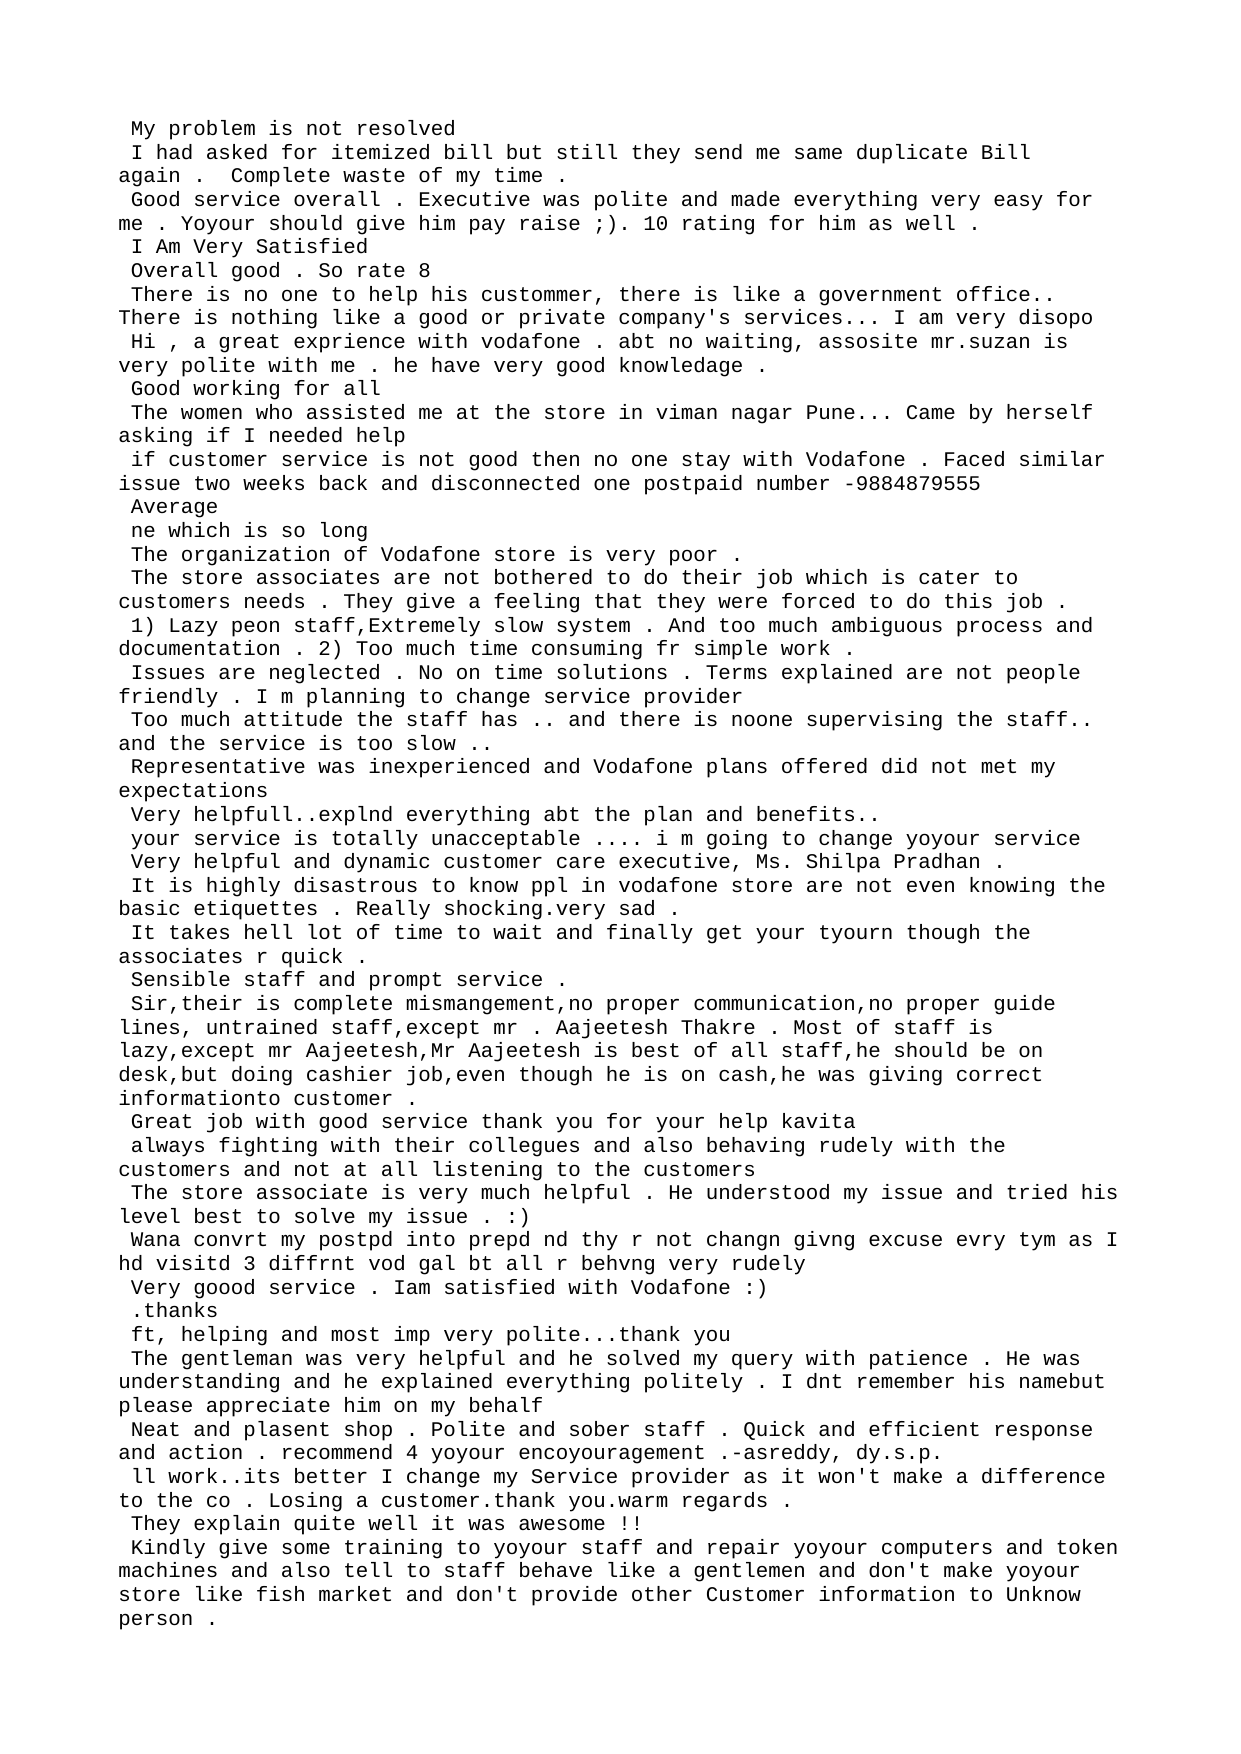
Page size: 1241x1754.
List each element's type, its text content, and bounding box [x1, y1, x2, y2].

text I had asked for itemized bill but still they send me same duplicate Bill again . Complete waste of my time . [118, 142, 1122, 189]
text They explain quite well it was awesome !! [118, 1513, 1122, 1537]
text Too much attitude the staff has .. and there is noone supervising the staff.. and the service is too slow .. [118, 709, 1122, 757]
text Kindly give some training to yoyour staff and repair yoyour computers and token machines and also tell to staff behave like a gentlemen and don't make yoyour store like fish market and don't provide other Customer information to Unknow person . [118, 1537, 1122, 1631]
text Great job with good service thank you for your help kavita [118, 1111, 1122, 1135]
text always fighting with their collegues and also behaving rudely with the customers and not at all listening to the customers [118, 1135, 1122, 1182]
text Neat and plasent shop . Polite and sober staff . Quick and efficient response and action . recommend 4 yoyour encoyouragement .-asreddy, dy.s.p. [118, 1419, 1122, 1466]
text .thanks [118, 1300, 1122, 1324]
text ll work..its better I change my Service provider as it won't make a difference to the co . Losing a customer.thank you.warm regards . [118, 1466, 1122, 1513]
text Very helpfull..explnd everything abt the plan and benefits.. [118, 804, 1122, 827]
text The store associates are not bothered to do their job which is cater to customers needs . They give a feeling that they were forced to do this job . [118, 567, 1122, 615]
text It is highly disastrous to know ppl in vodafone store are not even knowing the basic etiquettes . Really shocking.very sad . [118, 875, 1122, 922]
text My problem is not resolved [118, 118, 1122, 142]
text The gentleman was very helpful and he solved my query with patience . He was understanding and he explained everything politely . I dnt remember his namebut please appreciate him on my behalf [118, 1348, 1122, 1419]
text ft, helping and most imp very polite...thank you [118, 1324, 1122, 1348]
text Average [118, 496, 1122, 520]
text Sensible staff and prompt service . [118, 969, 1122, 993]
text Good working for all [118, 378, 1122, 402]
text The store associate is very much helpful . He understood my issue and tried his level best to solve my issue . :) [118, 1182, 1122, 1229]
text ne which is so long [118, 520, 1122, 544]
text The organization of Vodafone store is very poor . [118, 544, 1122, 567]
text Issues are neglected . No on time solutions . Terms explained are not people friendly . I m planning to change service provider [118, 662, 1122, 709]
text Wana convrt my postpd into prepd nd thy r not changn givng excuse evry tym as I hd visitd 3 diffrnt vod gal bt all r behvng very rudely [118, 1229, 1122, 1277]
text your service is totally unacceptable .... i m going to change yoyour service [118, 827, 1122, 851]
text Sir,their is complete mismangement,no proper communication,no proper guide lines, untrained staff,except mr . Aajeetesh Thakre . Most of staff is lazy,except mr Aajeetesh,Mr Aajeetesh is best of all staff,he should be on desk,but doing cashier job,even though he is on cash,he was giving correct informationto customer . [118, 993, 1122, 1111]
text Overall good . So rate 8 [118, 260, 1122, 284]
text There is no one to help his custommer, there is like a government office.. There is nothing like a good or private company's services... I am very disopo [118, 284, 1122, 331]
text It takes hell lot of time to wait and finally get your tyourn though the associates r quick . [118, 922, 1122, 969]
text Very helpful and dynamic customer care executive, Ms. Shilpa Pradhan . [118, 851, 1122, 875]
text if customer service is not good then no one stay with Vodafone . Faced similar issue two weeks back and disconnected one postpaid number -9884879555 [118, 449, 1122, 496]
text The women who assisted me at the store in viman nagar Pune... Came by herself asking if I needed help [118, 402, 1122, 449]
text I Am Very Satisfied [118, 236, 1122, 260]
text Representative was inexperienced and Vodafone plans offered did not met my expectations [118, 757, 1122, 804]
text Good service overall . Executive was polite and made everything very easy for me . Yoyour should give him pay raise ;). 10 rating for him as well . [118, 189, 1122, 236]
text Very goood service . Iam satisfied with Vodafone :) [118, 1277, 1122, 1300]
text Hi , a great exprience with vodafone . abt no waiting, assosite mr.suzan is very polite with me . he have very good knowledage . [118, 331, 1122, 378]
text 1) Lazy peon staff,Extremely slow system . And too much ambiguous process and documentation . 2) Too much time consuming fr simple work . [118, 615, 1122, 662]
